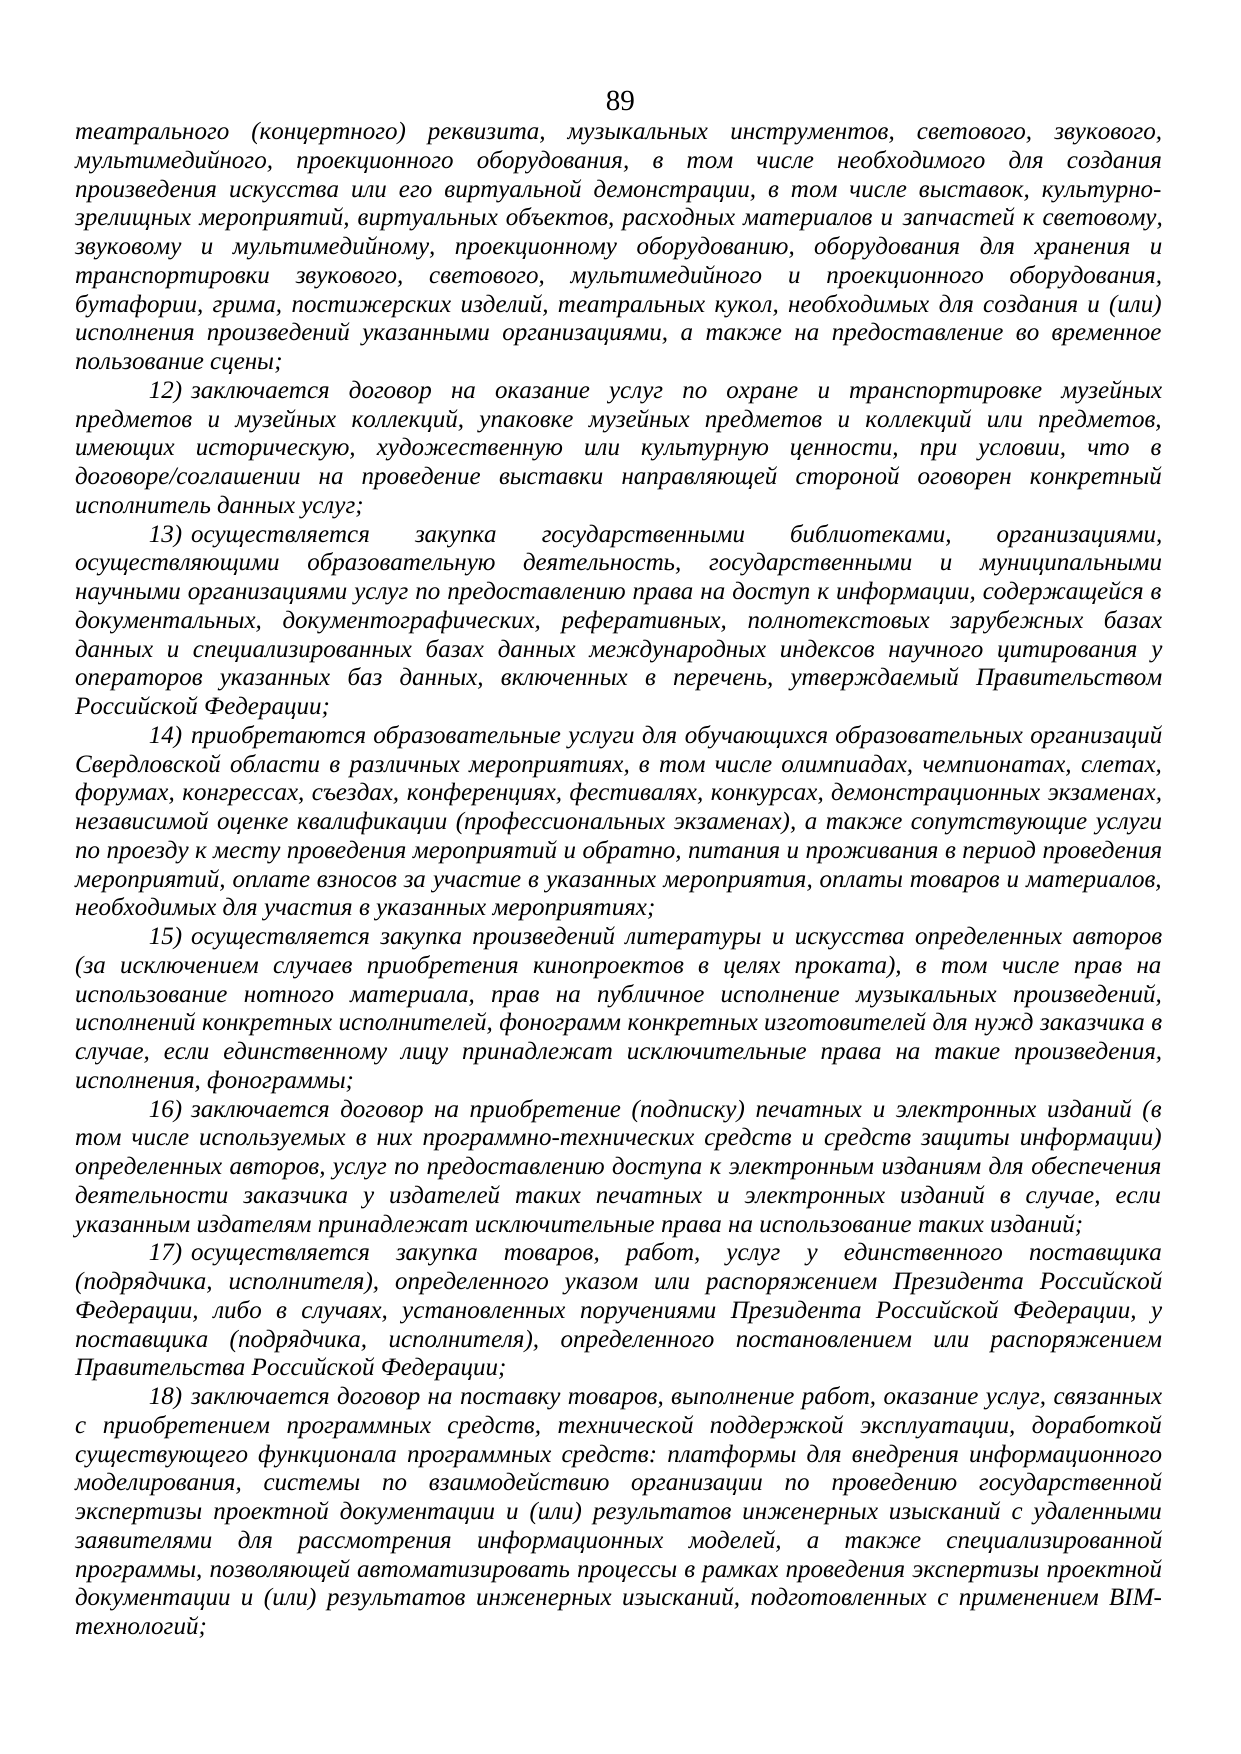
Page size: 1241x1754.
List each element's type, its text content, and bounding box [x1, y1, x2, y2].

text 13) осуществляется закупка государственными библиотеками, организациями, осуществляющими образовательную деятельность, государственными и муниципальными научными организациями услуг по предоставлению права на доступ к информации, содержащейся в документальных, документографических, реферативных, полнотекстовых зарубежных базах данных и специализированных базах данных международных индексов научного цитирования у операторов указанных баз данных, включенных в перечень, утверждаемый Правительством Российской Федерации; [75, 519, 1165, 720]
text 18) заключается договор на поставку товаров, выполнение работ, оказание услуг, связанных с приобретением программных средств, технической поддержкой эксплуатации, доработкой существующего функционала программных средств: платформы для внедрения информационного моделирования, системы по взаимодействию организации по проведению государственной экспертизы проектной документации и (или) результатов инженерных изысканий с удаленными заявителями для рассмотрения информационных моделей, а также специализированной программы, позволяющей автоматизировать процессы в рамках проведения экспертизы проектной документации и (или) результатов инженерных изысканий, подготовленных с применением BIM-технологий; [75, 1381, 1165, 1640]
text театрального (концертного) реквизита, музыкальных инструментов, светового, звукового, мультимедийного, проекционного оборудования, в том числе необходимого для создания произведения искусства или его виртуальной демонстрации, в том числе выставок, культурно-зрелищных мероприятий, виртуальных объектов, расходных материалов и запчастей к световому, звуковому и мультимедийному, проекционному оборудованию, оборудования для хранения и транспортировки звукового, светового, мультимедийного и проекционного оборудования, бутафории, грима, постижерских изделий, театральных кукол, необходимых для создания и (или) исполнения произведений указанными организациями, а также на предоставление во временное пользование сцены; [75, 116, 1165, 375]
text 15) осуществляется закупка произведений литературы и искусства определенных авторов (за исключением случаев приобретения кинопроектов в целях проката), в том числе прав на использование нотного материала, прав на публичное исполнение музыкальных произведений, исполнений конкретных исполнителей, фонограмм конкретных изготовителей для нужд заказчика в случае, если единственному лицу принадлежат исключительные права на такие произведения, исполнения, фонограммы; [75, 921, 1165, 1094]
text 12) заключается договор на оказание услуг по охране и транспортировке музейных предметов и музейных коллекций, упаковке музейных предметов и коллекций или предметов, имеющих историческую, художественную или культурную ценности, при условии, что в договоре/соглашении на проведение выставки направляющей стороной оговорен конкретный исполнитель данных услуг; [75, 375, 1165, 519]
text 17) осуществляется закупка товаров, работ, услуг у единственного поставщика (подрядчика, исполнителя), определенного указом или распоряжением Президента Российской Федерации, либо в случаях, установленных поручениями Президента Российской Федерации, у поставщика (подрядчика, исполнителя), определенного постановлением или распоряжением Правительства Российской Федерации; [75, 1237, 1165, 1381]
text 16) заключается договор на приобретение (подписку) печатных и электронных изданий (в том числе используемых в них программно-технических средств и средств защиты информации) определенных авторов, услуг по предоставлению доступа к электронным изданиям для обеспечения деятельности заказчика у издателей таких печатных и электронных изданий в случае, если указанным издателям принадлежат исключительные права на использование таких изданий; [75, 1094, 1165, 1237]
text 14) приобретаются образовательные услуги для обучающихся образовательных организаций Свердловской области в различных мероприятиях, в том числе олимпиадах, чемпионатах, слетах, форумах, конгрессах, съездах, конференциях, фестивалях, конкурсах, демонстрационных экзаменах, независимой оценке квалификации (профессиональных экзаменах), а также сопутствующие услуги по проезду к месту проведения мероприятий и обратно, питания и проживания в период проведения мероприятий, оплате взносов за участие в указанных мероприятия, оплаты товаров и материалов, необходимых для участия в указанных мероприятиях; [75, 720, 1165, 921]
